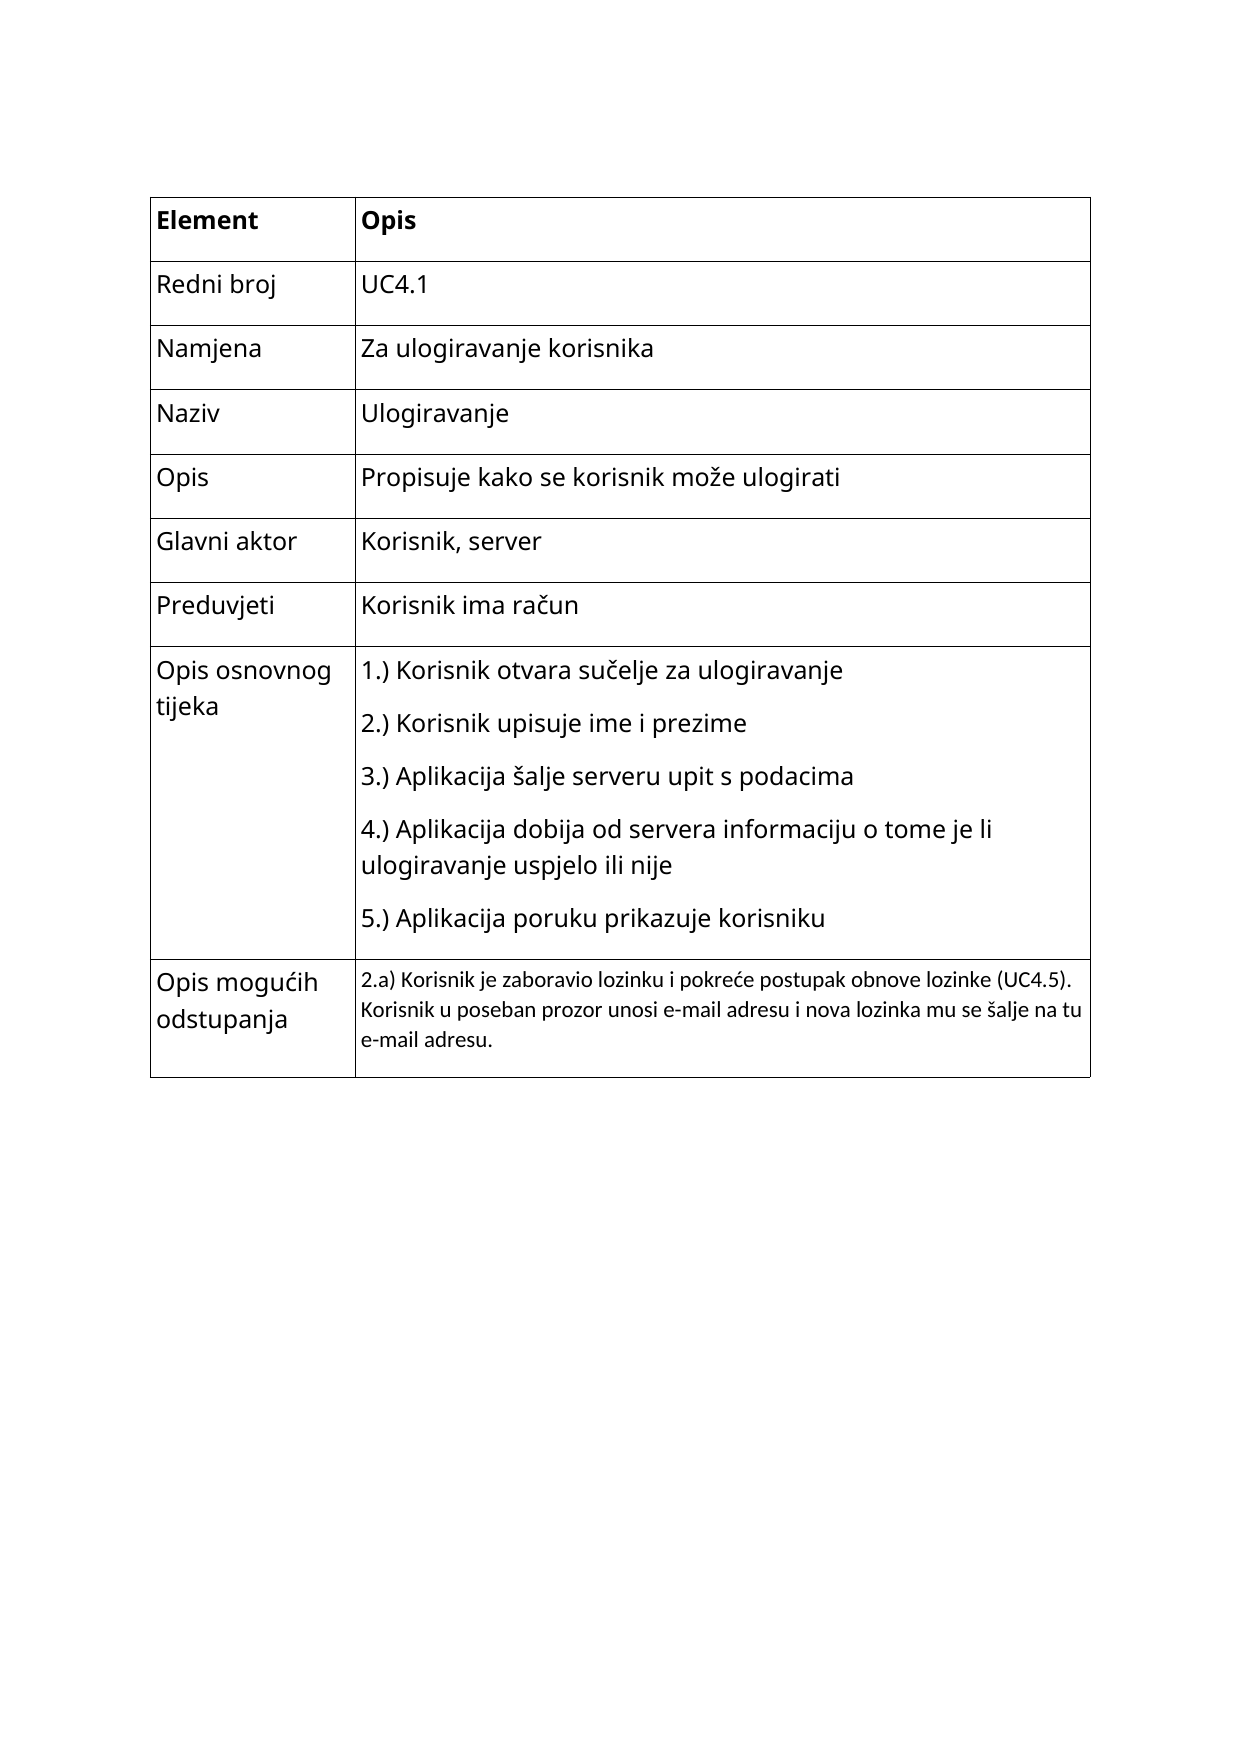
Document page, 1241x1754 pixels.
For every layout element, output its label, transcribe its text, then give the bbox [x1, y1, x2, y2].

table_cell Korisnik ima račun [356, 583, 1090, 646]
table_header Opis [356, 198, 1090, 261]
table_cell Naziv [151, 390, 355, 454]
table_header Element [151, 198, 355, 261]
table_cell Opis osnovnog tijeka [151, 647, 355, 959]
table_cell Namjena [151, 326, 355, 389]
table_cell Opis [151, 455, 355, 518]
table_cell Ulogiravanje [356, 390, 1090, 454]
table_cell 2.a) Korisnik je zaboravio lozinku i pokreće postupak obnove lozinke (UC4.5). Korisnik u poseban prozor unosi e-mail adresu i nova lozinka mu se šalje na tu e-mail adresu. [356, 960, 1090, 1077]
table_cell Propisuje kako se korisnik može ulogirati [356, 455, 1090, 518]
table_cell Redni broj [151, 262, 355, 325]
table_cell Opis mogućih odstupanja [151, 960, 355, 1077]
table_cell Za ulogiravanje korisnika [356, 326, 1090, 389]
table_cell UC4.1 [356, 262, 1090, 325]
table_cell Korisnik, server [356, 519, 1090, 582]
table_cell Glavni aktor [151, 519, 355, 582]
table_cell Preduvjeti [151, 583, 355, 646]
table_cell 1.) Korisnik otvara sučelje za ulogiravanje 2.) Korisnik upisuje ime i prezime 3.) Aplikacija šalje serveru upit s podacima 4.) Aplikacija dobija od servera informaciju o tome je li ulogiravanje uspjelo ili nije 5.) Aplikacija poruku prikazuje korisniku [356, 647, 1090, 959]
